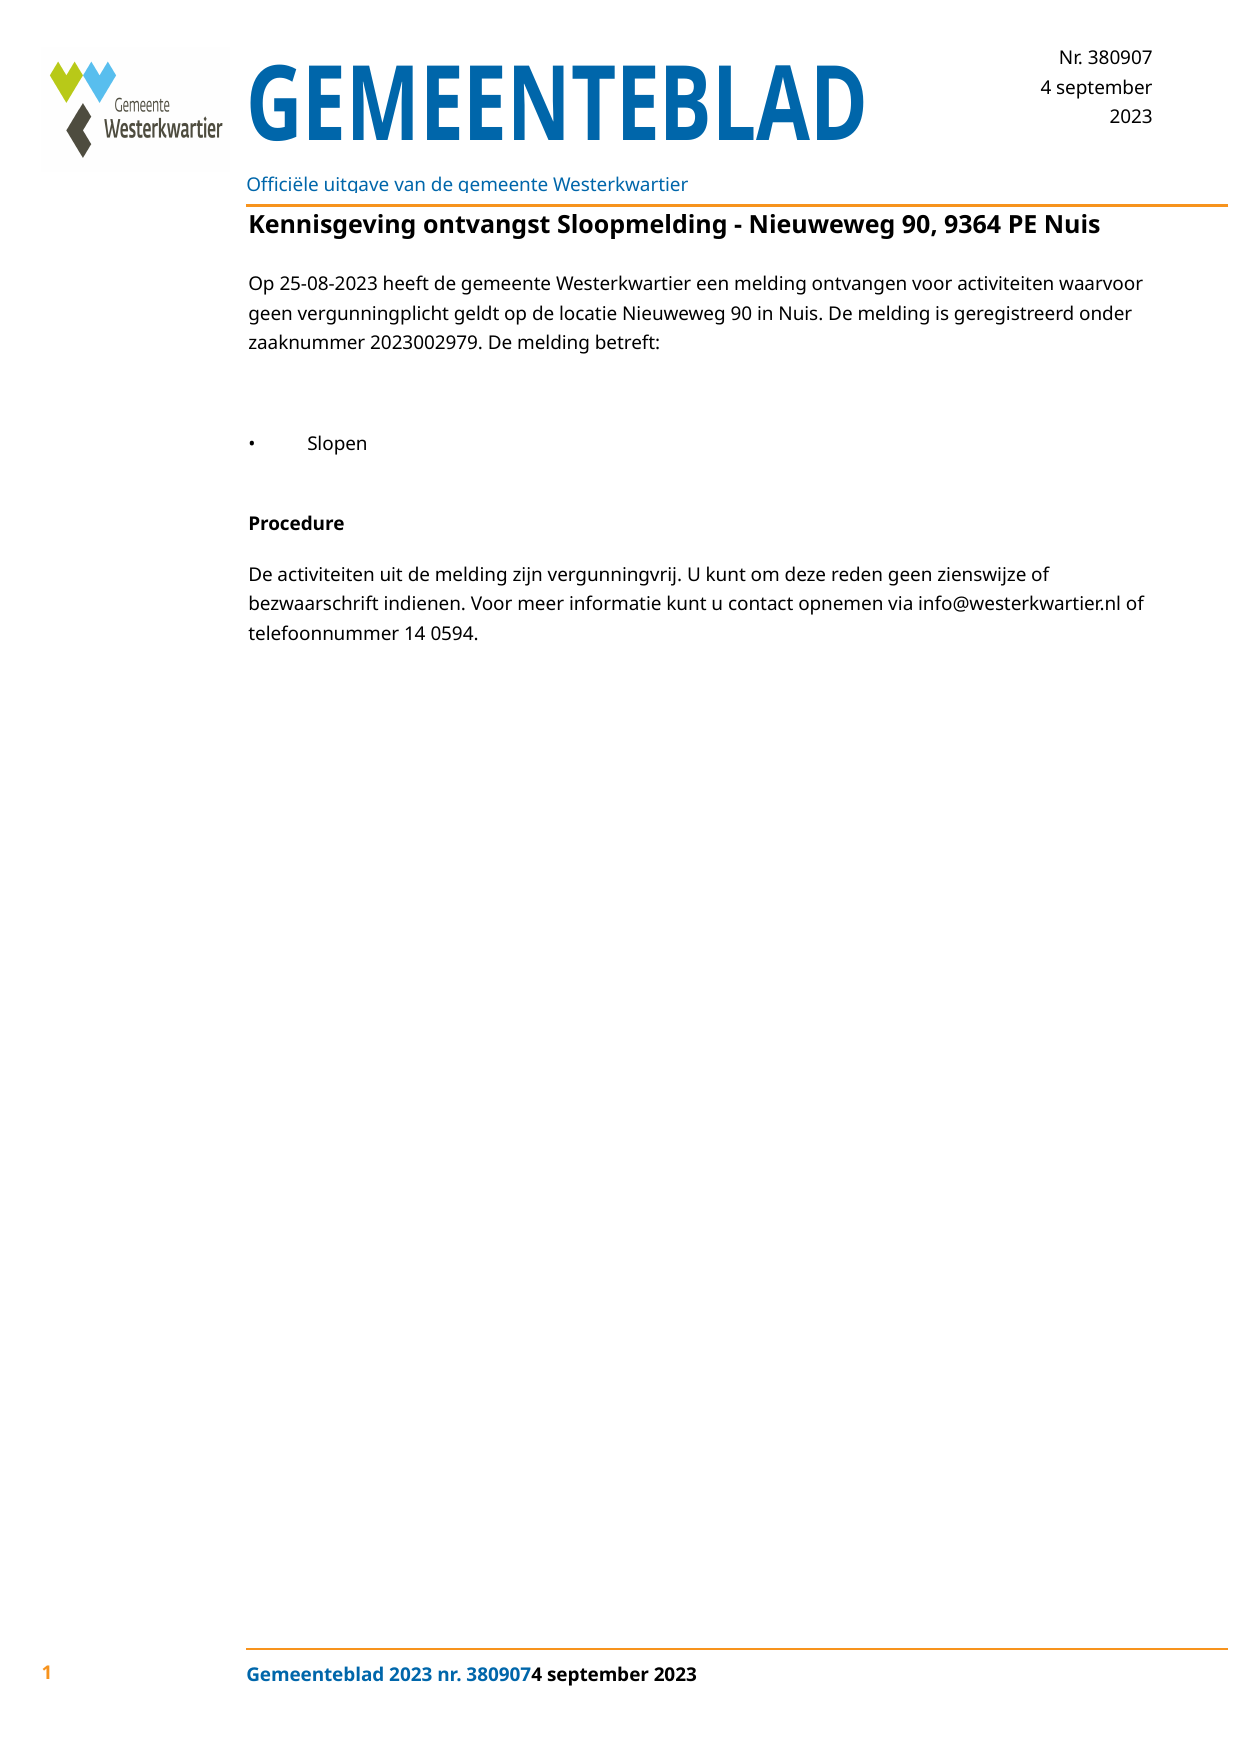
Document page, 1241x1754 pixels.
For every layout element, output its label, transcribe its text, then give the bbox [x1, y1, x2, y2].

text Procedure [248, 510, 1152, 536]
list Slopen [248, 430, 1152, 456]
picture [41, 47, 231, 172]
text De activiteiten uit de melding zijn vergunningvrij. U kunt om deze reden geen zienswijze of bezwaarschrift indienen. Voor meer informatie kunt u contact opnemen via info@westerkwartier.nl of telefoonnummer 14 0594. [248, 561, 1152, 646]
text Kennisgeving ontvangst Sloopmelding - Nieuweweg 90, 9364 PE Nuis [248, 207, 1152, 241]
text Op 25-08-2023 heeft de gemeente Westerkwartier een melding ontvangen voor activiteiten waarvoor geen vergunningplicht geldt op de locatie Nieuweweg 90 in Nuis. De melding is geregistreerd onder zaaknummer 2023002979. De melding betreft: [248, 270, 1152, 355]
